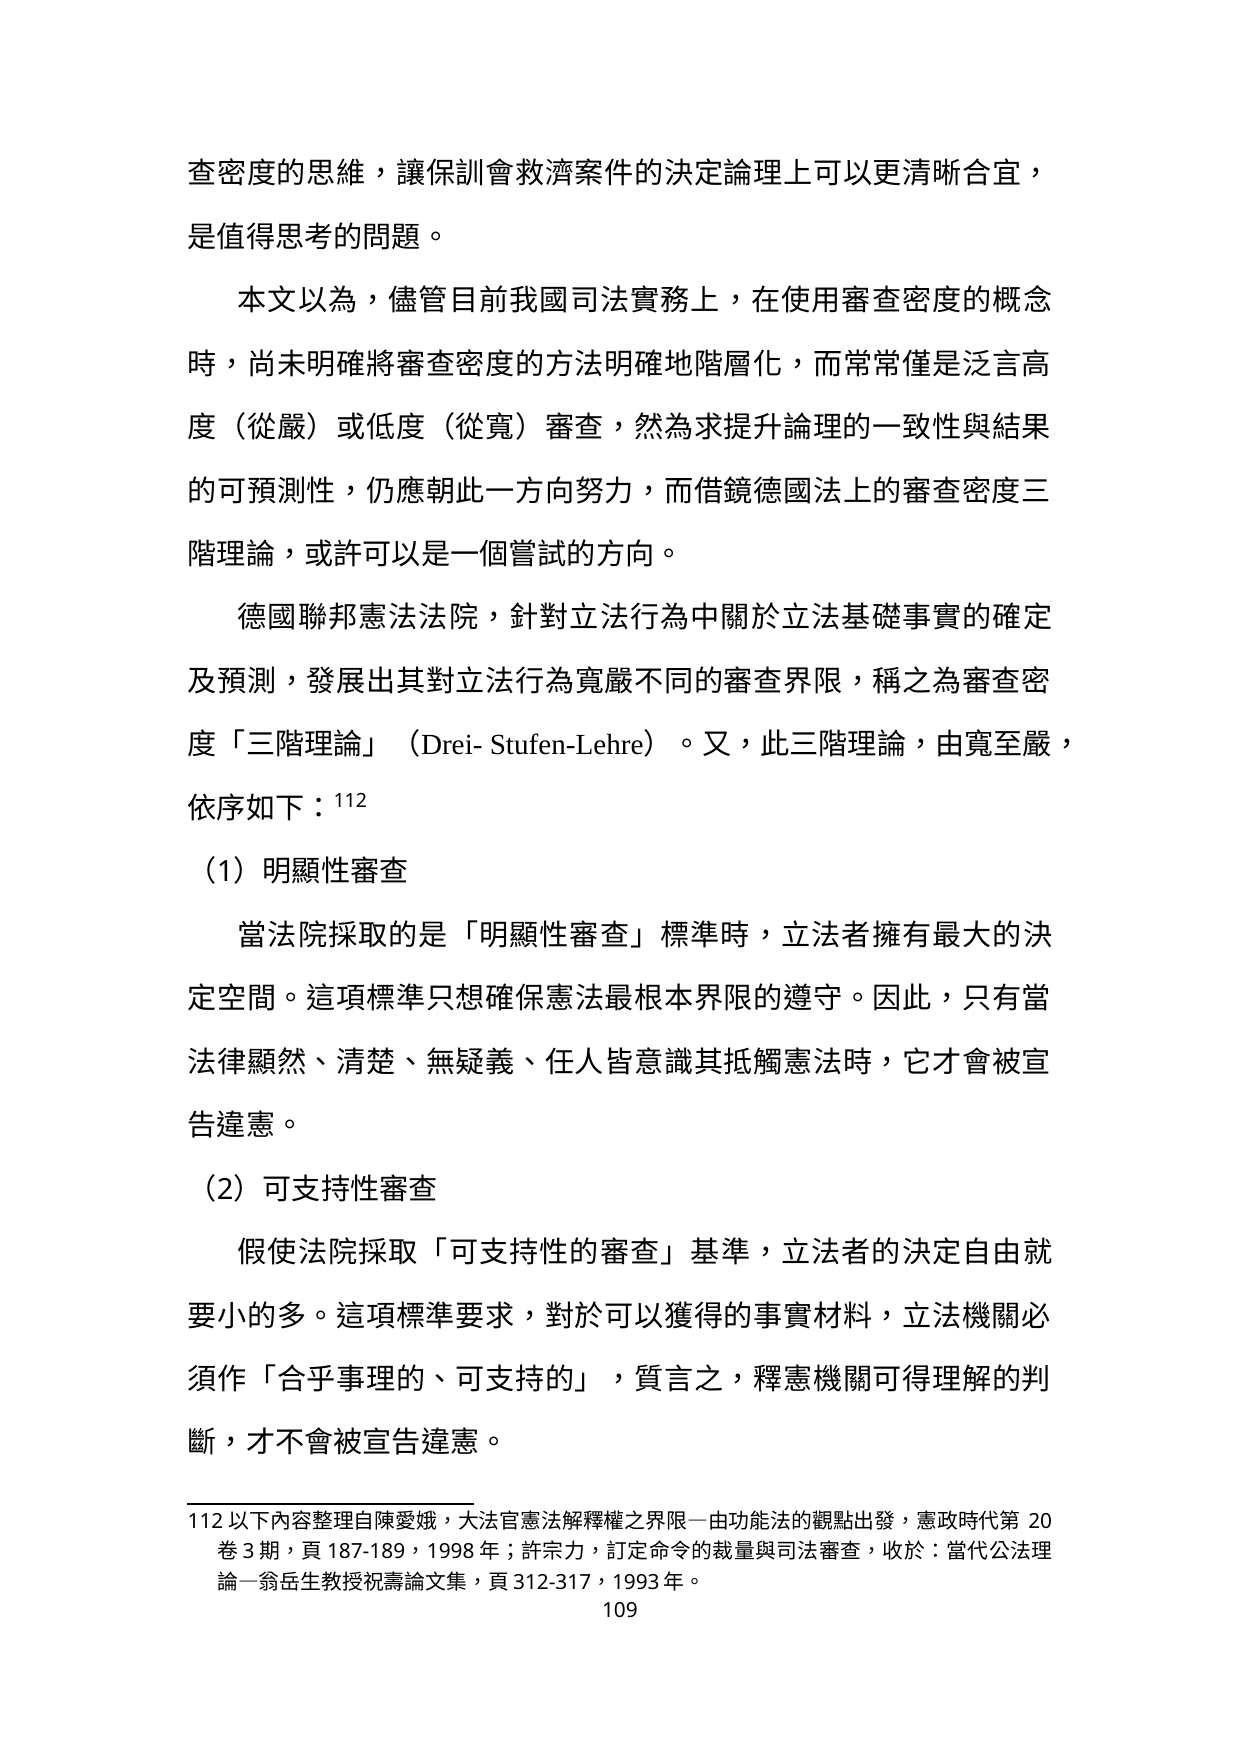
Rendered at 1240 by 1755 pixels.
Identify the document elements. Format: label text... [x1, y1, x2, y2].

text 查密度的思維，讓保訓會救濟案件的決定論理上可以更清晰合宜，是值得思考的問題。 [187, 150, 1052, 256]
text （2）可支持性審查 [187, 1165, 1052, 1208]
text 以下內容整理自陳愛娥，大法官憲法解釋權之界限—由功能法的觀點出發，憲政時代第20卷3期，頁187-189，1998年；許宗力，訂定命令的裁量與司法審查，收於：當代公法理論—翁岳生教授祝壽論文集，頁312-317，1993年。 [187, 1504, 1052, 1595]
text 德國聯邦憲法法院，針對立法行為中關於立法基礎事實的確定及預測，發展出其對立法行為寬嚴不同的審查界限，稱之為審查密度「三階理論」（Drei- Stufen-Lehre）。又，此三階理論，由寬至嚴，依序如下： [187, 594, 1052, 827]
text （1）明顯性審查 [187, 848, 1052, 890]
text 假使法院採取「可支持性的審查」基準，立法者的決定自由就要小的多。這項標準要求，對於可以獲得的事實材料，立法機關必須作「合乎事理的、可支持的」，質言之，釋憲機關可得理解的判斷，才不會被宣告違憲。 [187, 1229, 1052, 1461]
text 本文以為，儘管目前我國司法實務上，在使用審查密度的概念時，尚未明確將審查密度的方法明確地階層化，而常常僅是泛言高度（從嚴）或低度（從寬）審查，然為求提升論理的一致性與結果的可預測性，仍應朝此一方向努力，而借鏡德國法上的審查密度三階理論，或許可以是一個嘗試的方向。 [187, 277, 1052, 573]
text 當法院採取的是「明顯性審查」標準時，立法者擁有最大的決定空間。這項標準只想確保憲法最根本界限的遵守。因此，只有當法律顯然、清楚、無疑義、任人皆意識其抵觸憲法時，它才會被宣告違憲。 [187, 911, 1052, 1144]
